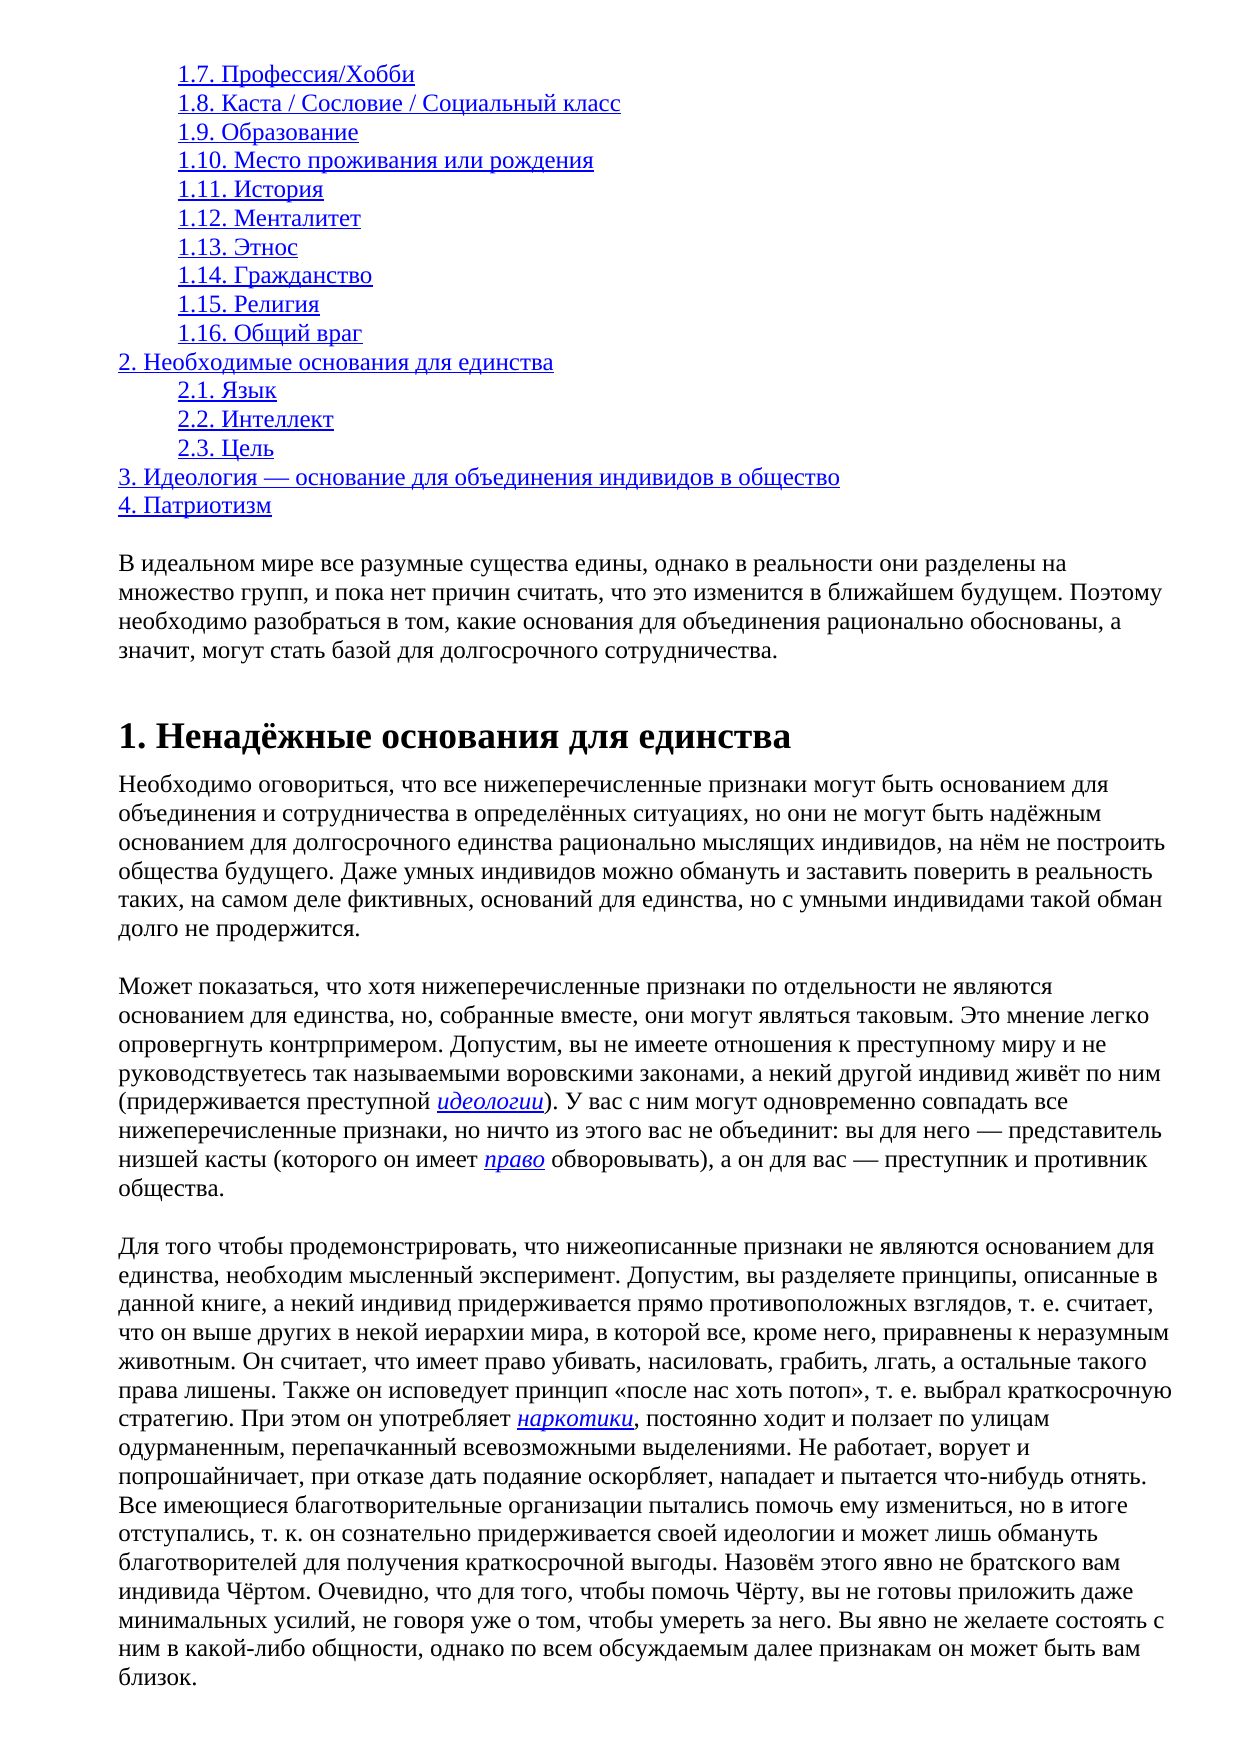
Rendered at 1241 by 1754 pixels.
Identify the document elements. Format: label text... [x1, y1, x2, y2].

subtitle 1.16. Общий враг [177, 318, 1181, 347]
subtitle 1.14. Гражданство [177, 260, 1181, 289]
subtitle 1.10. Место проживания или рождения [177, 145, 1181, 174]
subtitle 1.8. Каста / Сословие / Социальный класс [177, 88, 1181, 117]
subtitle 2. Необходимые основания для единства [118, 347, 1181, 375]
text Может показаться, что хотя нижеперечисленные признаки по отдельности не являются основанием для единства, но, собранные вместе, они могут являться таковым. Это мнение легко опровергнуть контрпримером. Допустим, вы не имеете отношения к преступному миру и не руководствуетесь так называемыми воровскими законами, а некий другой индивид живёт по ним (придерживается преступной идеологии). У вас с ним могут одновременно совпадать все нижеперечисленные признаки, но ничто из этого вас не объединит: вы для него — представитель низшей касты (которого он имеет право обворовывать), а он для вас — преступник и противник общества. [118, 971, 1181, 1201]
subtitle 4. Патриотизм [118, 490, 1181, 519]
subtitle 1.15. Религия [177, 289, 1181, 318]
subtitle 1.12. Менталитет [177, 203, 1181, 232]
subtitle 3. Идеология — основание для объединения индивидов в общество [118, 462, 1181, 490]
subtitle 1.11. История [177, 174, 1181, 203]
subtitle 2.3. Цель [177, 433, 1181, 462]
text Необходимо оговориться, что все нижеперечисленные признаки могут быть основанием для объединения и сотрудничества в определённых ситуациях, но они не могут быть надёжным основанием для долгосрочного единства рационально мыслящих индивидов, на нём не построить общества будущего. Даже умных индивидов можно обмануть и заставить поверить в реальность таких, на самом деле фиктивных, оснований для единства, но с умными индивидами такой обман долго не продержится. [118, 769, 1181, 942]
subtitle 1.9. Образование [177, 117, 1181, 145]
text Для того чтобы продемонстрировать, что нижеописанные признаки не являются основанием для единства, необходим мысленный эксперимент. Допустим, вы разделяете принципы, описанные в данной книге, а некий индивид придерживается прямо противоположных взглядов, т. е. считает, что он выше других в некой иерархии мира, в которой все, кроме него, приравнены к неразумным животным. Он считает, что имеет право убивать, насиловать, грабить, лгать, а остальные такого права лишены. Также он исповедует принцип «после нас хоть потоп», т. е. выбрал краткосрочную стратегию. При этом он употребляет наркотики, постоянно ходит и ползает по улицам одурманенным, перепачканный всевозможными выделениями. Не работает, ворует и попрошайничает, при отказе дать подаяние оскорбляет, нападает и пытается что-нибудь отнять. Все имеющиеся благотворительные организации пытались помочь ему измениться, но в итоге отступались, т. к. он сознательно придерживается своей идеологии и может лишь обмануть благотворителей для получения краткосрочной выгоды. Назовём этого явно не братского вам индивида Чёртом. Очевидно, что для того, чтобы помочь Чёрту, вы не готовы приложить даже минимальных усилий, не говоря уже о том, чтобы умереть за него. Вы явно не желаете состоять с ним в какой-либо общности, однако по всем обсуждаемым далее признакам он может быть вам близок. [118, 1231, 1181, 1691]
subtitle 1. Ненадёжные основания для единства [118, 714, 1181, 757]
subtitle 1.7. Профессия/Хобби [177, 59, 1181, 88]
subtitle 1.13. Этнос [177, 232, 1181, 260]
subtitle 2.1. Язык [177, 375, 1181, 404]
subtitle 2.2. Интеллект [177, 404, 1181, 433]
text В идеальном мире все разумные существа едины, однако в реальности они разделены на множество групп, и пока нет причин считать, что это изменится в ближайшем будущем. Поэтому необходимо разобраться в том, какие основания для объединения рационально обоснованы, а значит, могут стать базой для долгосрочного сотрудничества. [118, 548, 1181, 663]
